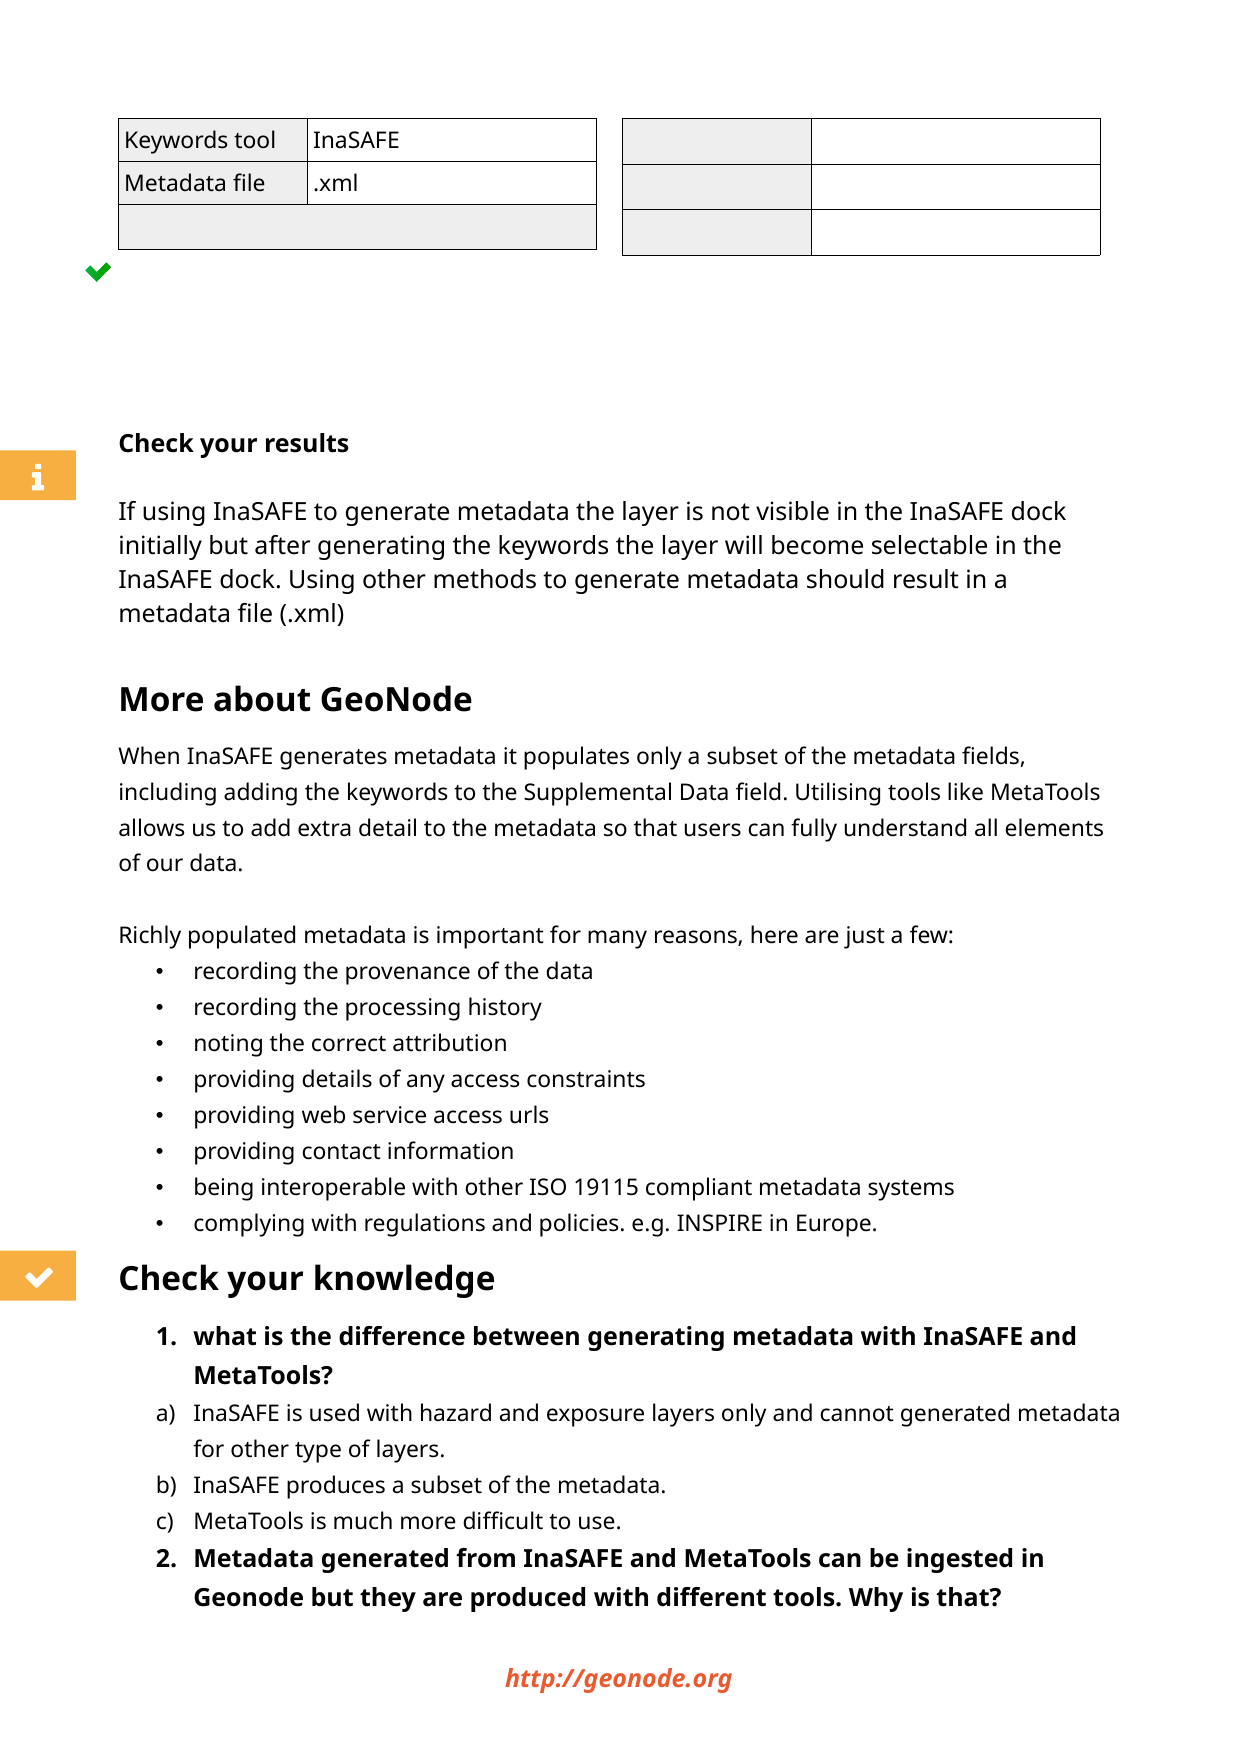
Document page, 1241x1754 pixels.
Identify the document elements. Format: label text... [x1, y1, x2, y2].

text When InaSAFE generates metadata it populates only a subset of the metadata fields, including adding the keywords to the Supplemental Data field. Utilising tools like MetaTools allows us to add extra detail to the metadata so that users can fully understand all elements of our data. [118, 739, 1122, 879]
list providing details of any access constraints [156, 1063, 1122, 1094]
list being interoperable with other ISO 19115 compliant metadata systems [156, 1171, 1122, 1202]
table_cell [623, 210, 811, 255]
table_cell .xml [308, 162, 596, 204]
list MetaTools is much more difficult to use. [156, 1504, 1122, 1536]
list noting the correct attribution [156, 1027, 1122, 1058]
text If using InaSAFE to generate metadata the layer is not visible in the InaSAFE dock initially but after generating the keywords the layer will become selectable in the InaSAFE dock. Using other methods to generate metadata should result in a metadata file (.xml) [118, 493, 1122, 664]
table_cell Keywords tool [119, 119, 307, 161]
list what is the difference between generating metadata with InaSAFE and MetaTools? [156, 1318, 1122, 1392]
list recording the provenance of the data [156, 955, 1122, 986]
table_cell Metadata file [119, 162, 307, 204]
table_cell [623, 165, 811, 209]
table_cell [623, 119, 811, 164]
subtitle Check your knowledge [118, 1254, 1122, 1300]
list providing web service access urls [156, 1099, 1122, 1130]
list InaSAFE is used with hazard and exposure layers only and cannot generated metadata for other type of layers. [156, 1397, 1122, 1464]
table_cell [812, 210, 1100, 255]
list Metadata generated from InaSAFE and MetaTools can be ingested in Geonode but they are produced with different tools. Why is that? [156, 1541, 1122, 1614]
table_cell [119, 205, 596, 249]
table_cell InaSAFE [308, 119, 596, 161]
subtitle More about GeoNode [118, 676, 1122, 721]
table_cell [812, 165, 1100, 209]
text Richly populated metadata is important for many reasons, here are just a few: [118, 919, 1122, 951]
text Check your results [118, 425, 1122, 459]
list InaSAFE produces a subset of the metadata. [156, 1469, 1122, 1500]
list complying with regulations and policies. e.g. INSPIRE in Europe. [156, 1207, 1122, 1238]
list providing contact information [156, 1135, 1122, 1166]
list recording the processing history [156, 991, 1122, 1022]
table_cell [812, 119, 1100, 164]
